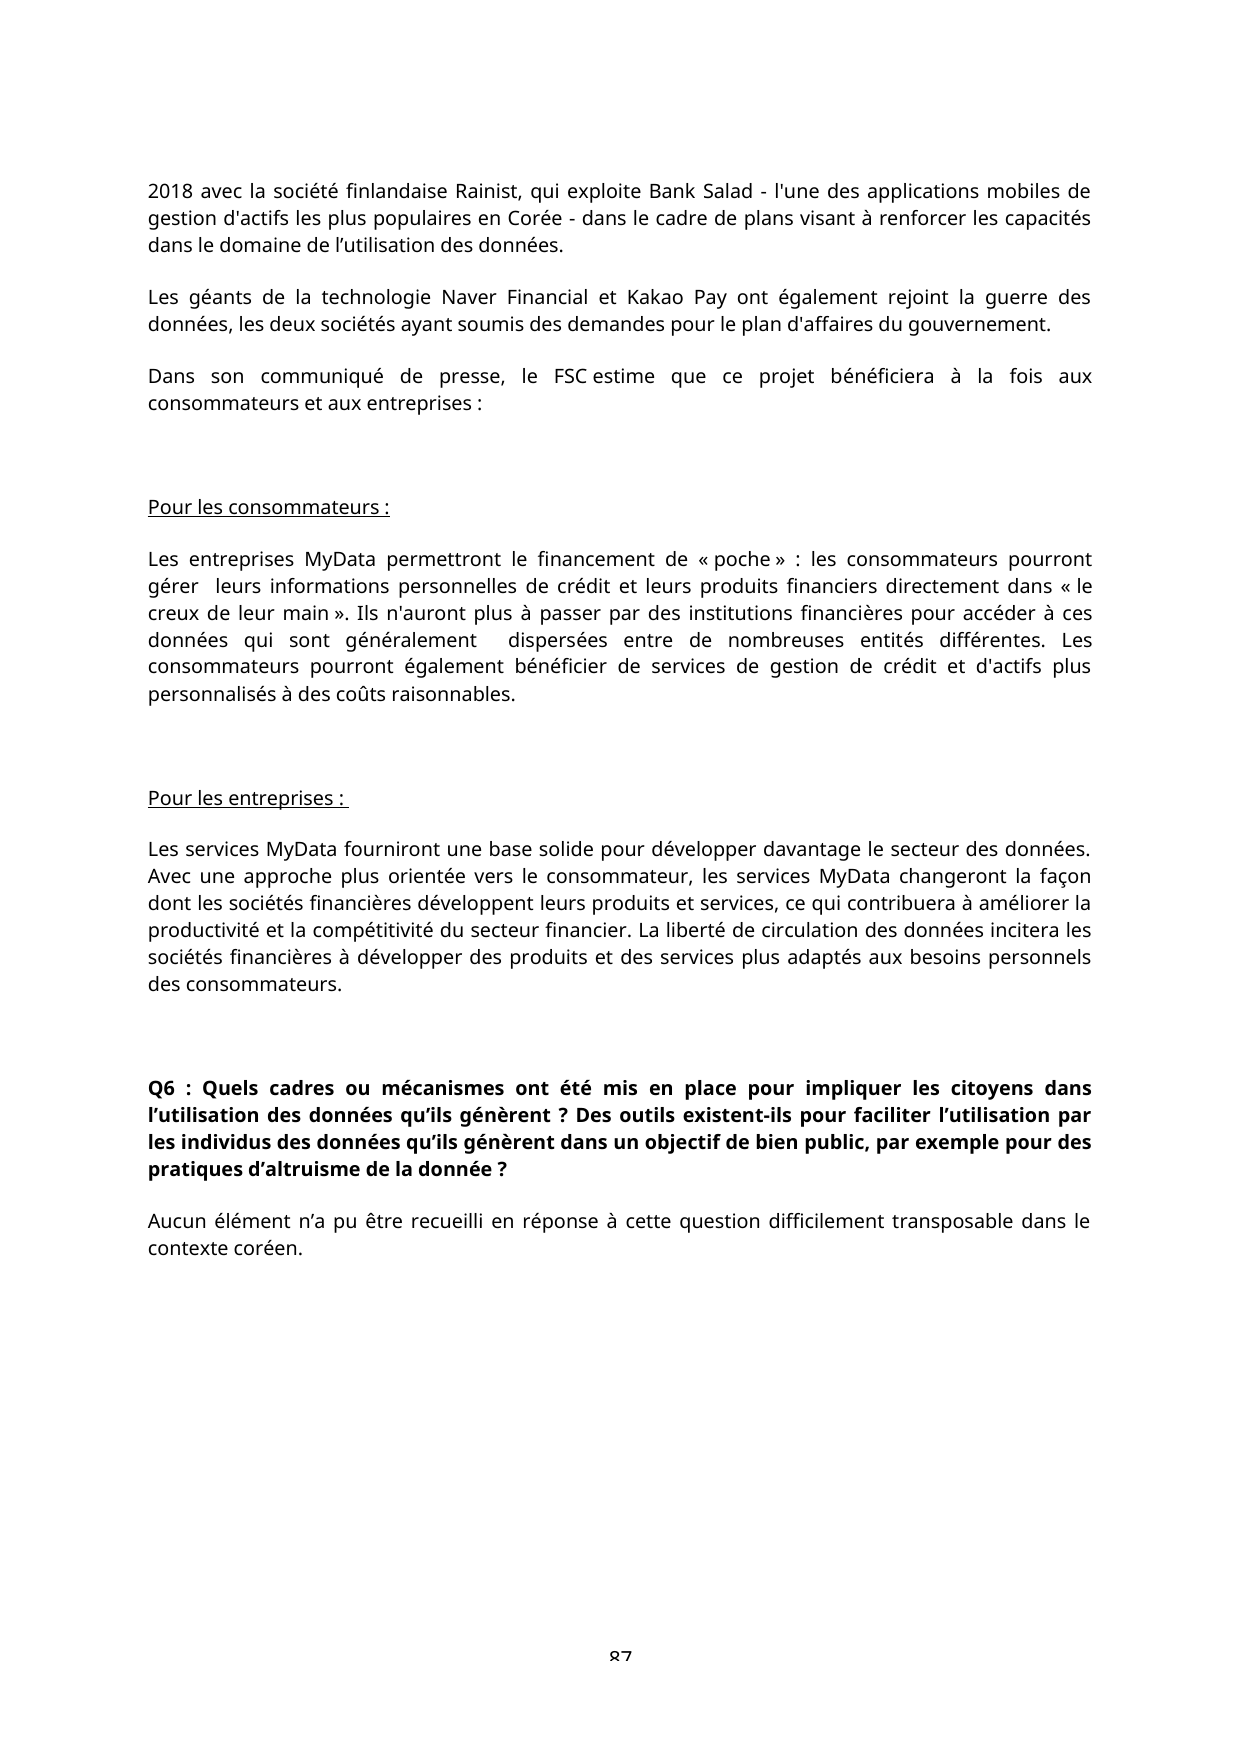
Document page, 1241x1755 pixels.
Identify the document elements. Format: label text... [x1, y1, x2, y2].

text Dans son communiqué de presse, le FSC estime que ce projet bénéficiera à la fois aux consommateurs et aux entreprises : [148, 362, 1093, 416]
text Aucun élément n’a pu être recueilli en réponse à cette question difficilement transposable dans le contexte coréen. [148, 1207, 1093, 1261]
text Pour les entreprises : [148, 784, 1093, 811]
text Q6 : Quels cadres ou mécanismes ont été mis en place pour impliquer les citoyens dans l’utilisation des données qu’ils génèrent ? Des outils existent-ils pour faciliter l’utilisation par les individus des données qu’ils génèrent dans un objectif de bien public, par exemple pour des pratiques d’altruisme de la donnée ? [148, 1074, 1093, 1182]
text Les entreprises MyData permettront le financement de « poche » : les consommateurs pourront gérer leurs informations personnelles de crédit et leurs produits financiers directement dans « le creux de leur main ». Ils n'auront plus à passer par des institutions financières pour accéder à ces données qui sont généralement dispersées entre de nombreuses entités différentes. Les consommateurs pourront également bénéficier de services de gestion de crédit et d'actifs plus personnalisés à des coûts raisonnables. [148, 545, 1093, 707]
text Pour les consommateurs : [148, 493, 1093, 520]
text Les géants de la technologie Naver Financial et Kakao Pay ont également rejoint la guerre des données, les deux sociétés ayant soumis des demandes pour le plan d'affaires du gouvernement. [148, 283, 1093, 337]
text 2018 avec la société finlandaise Rainist, qui exploite Bank Salad - l'une des applications mobiles de gestion d'actifs les plus populaires en Corée - dans le cadre de plans visant à renforcer les capacités dans le domaine de l’utilisation des données. [148, 177, 1093, 258]
text Les services MyData fourniront une base solide pour développer davantage le secteur des données. Avec une approche plus orientée vers le consommateur, les services MyData changeront la façon dont les sociétés financières développent leurs produits et services, ce qui contribuera à améliorer la productivité et la compétitivité du secteur financier. La liberté de circulation des données incitera les sociétés financières à développer des produits et des services plus adaptés aux besoins personnels des consommateurs. [148, 836, 1093, 998]
